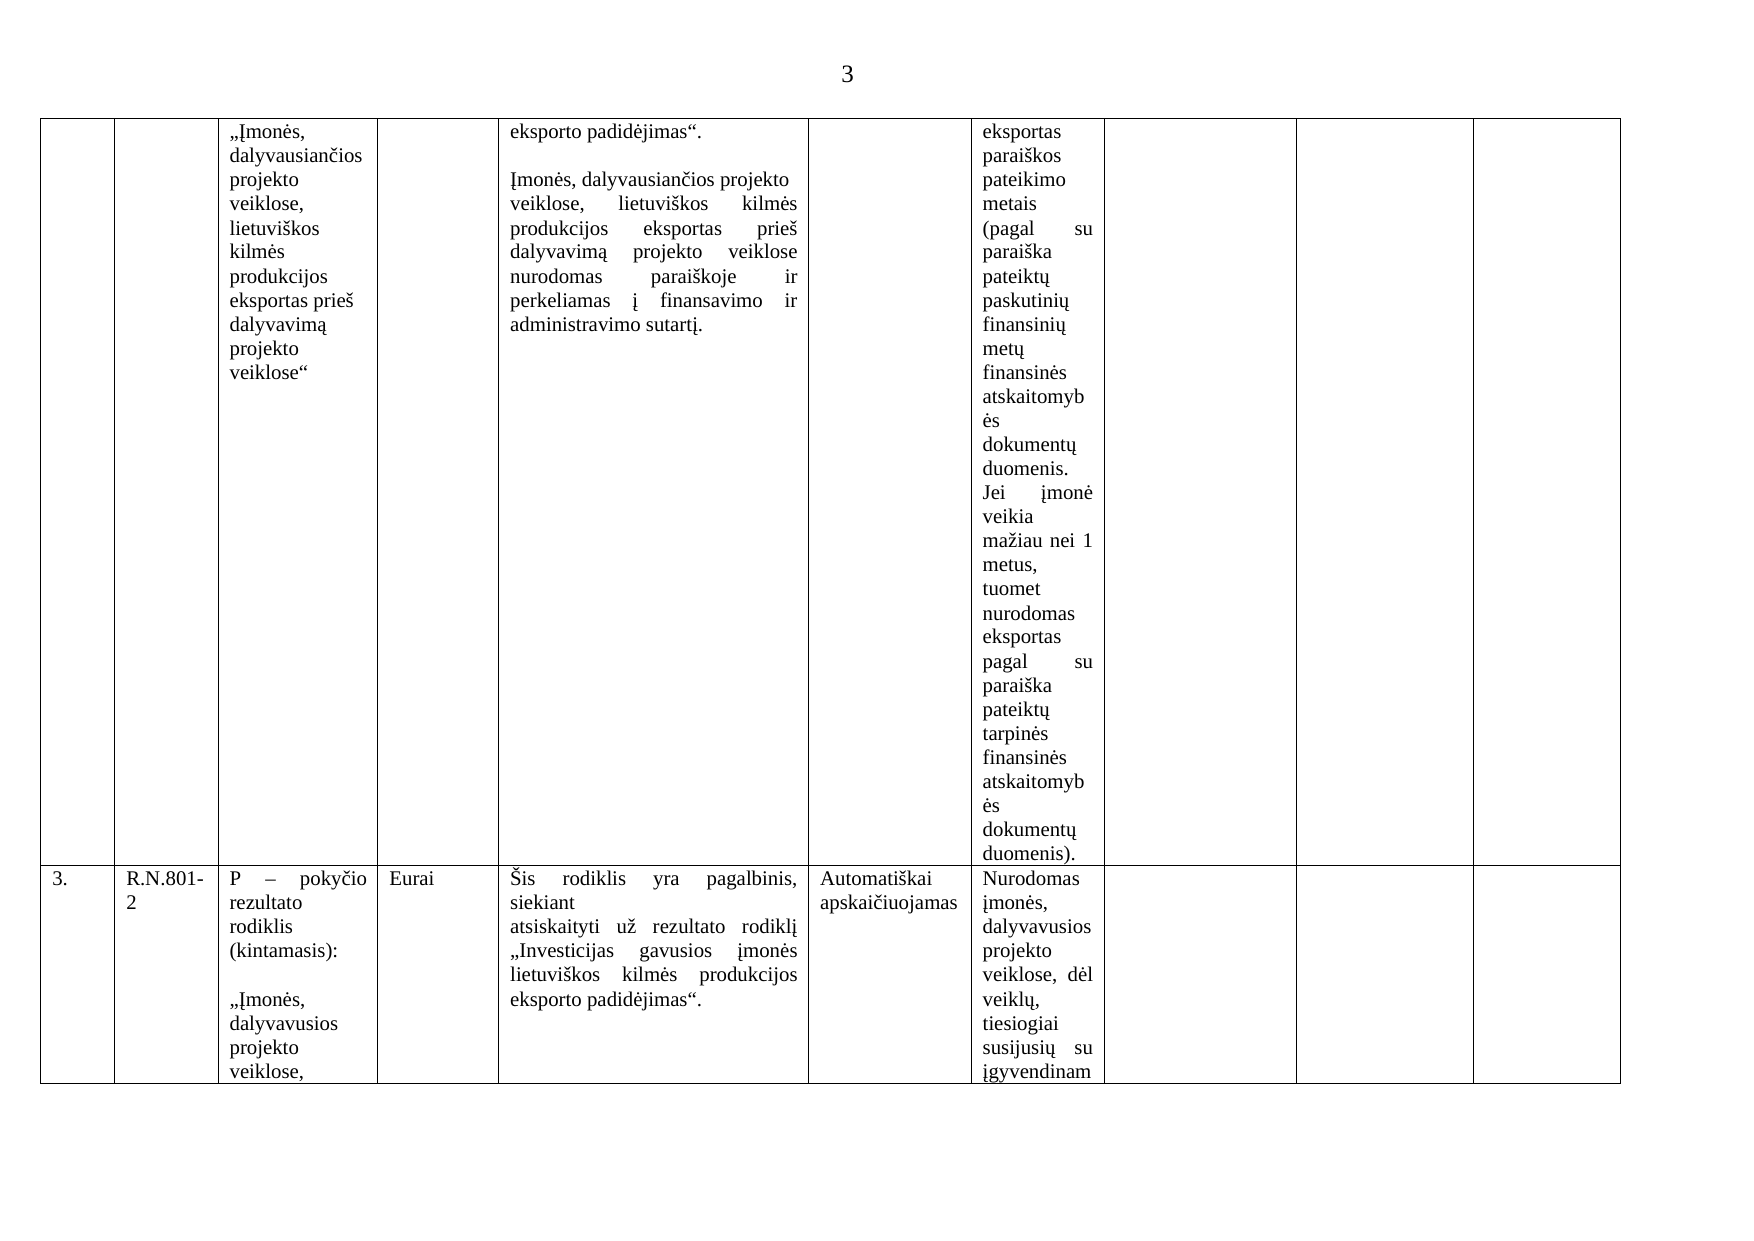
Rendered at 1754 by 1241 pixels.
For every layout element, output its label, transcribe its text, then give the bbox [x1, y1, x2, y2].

table_cell Šis rodiklis yra pagalbinis, siekiant atsiskaityti už rezultato rodiklį „Investicijas gavusios įmonės lietuviškos kilmės produkcijos eksporto padidėjimas“. [499, 866, 808, 1083]
table_cell [1297, 866, 1473, 1083]
table_cell [1105, 866, 1296, 1083]
table_cell eksportas paraiškos pateikimo metais (pagal su paraiška pateiktų paskutinių finansinių metų finansinės atskaitomybės dokumentų duomenis. Jei įmonė veikia mažiau nei 1 metus, tuomet nurodomas eksportas pagal su paraiška pateiktų tarpinės finansinės atskaitomybės dokumentų duomenis). [972, 119, 1104, 865]
table_cell „Įmonės, dalyvausiančios projekto veiklose, lietuviškos kilmės produkcijos eksportas prieš dalyvavimą projekto veiklose“ [219, 119, 377, 865]
table_cell [378, 119, 498, 865]
table_cell [1474, 119, 1620, 865]
table_cell [1297, 119, 1473, 865]
table_cell eksporto padidėjimas“. Įmonės, dalyvausiančios projekto veiklose, lietuviškos kilmės produkcijos eksportas prieš dalyvavimą projekto veiklose nurodomas paraiškoje ir perkeliamas į finansavimo ir administravimo sutartį. [499, 119, 808, 865]
table_cell [41, 119, 114, 865]
table_cell R.N.801-2 [115, 866, 218, 1083]
table_cell Eurai [378, 866, 498, 1083]
table_cell Automatiškai apskaičiuojamas [809, 866, 971, 1083]
table_cell Nurodomas įmonės, dalyvavusios projekto veiklose, dėl veiklų, tiesiogiai susijusių su įgyvendinam [972, 866, 1104, 1083]
table_cell P – pokyčio rezultato rodiklis (kintamasis): „Įmonės, dalyvavusios projekto veiklose, [219, 866, 377, 1083]
table_cell [1474, 866, 1620, 1083]
table_cell [1105, 119, 1296, 865]
table_cell [809, 119, 971, 865]
table_cell 3. [41, 866, 114, 1083]
table_cell [115, 119, 218, 865]
